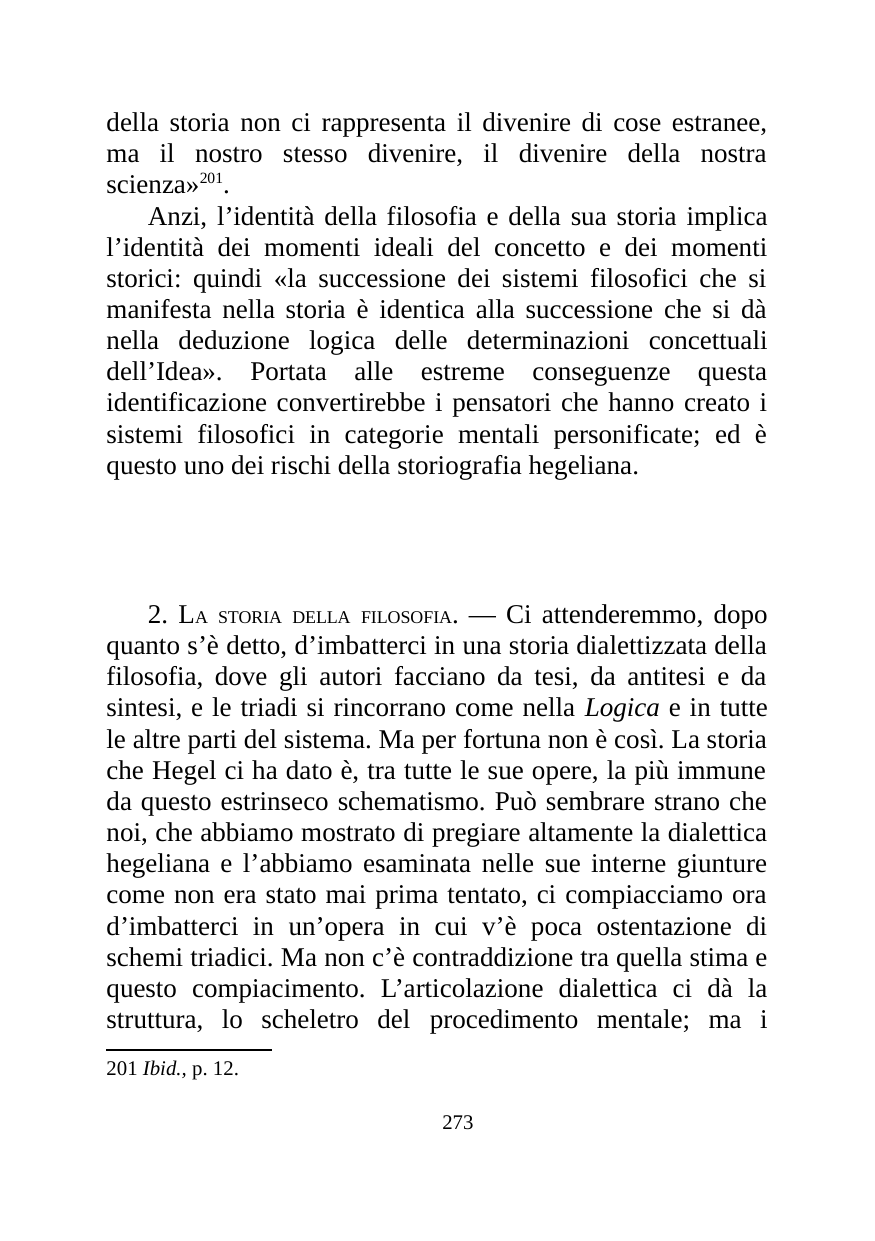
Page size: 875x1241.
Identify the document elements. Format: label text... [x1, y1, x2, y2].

text Ibid., p. 12. [106, 1056, 768, 1080]
text 2. La storia della filosofia. — Ci attenderemmo, dopo quanto s’è detto, d’imbatterci in una storia dialettizzata della filosofia, dove gli autori facciano da tesi, da antitesi e da sintesi, e le triadi si rincorrano come nella Logica e in tutte le altre parti del sistema. Ma per fortuna non è così. La storia che Hegel ci ha dato è, tra tutte le sue opere, la più immune da questo estrinseco schematismo. Può sembrare strano che noi, che abbiamo mostrato di pregiare altamente la dialettica hegeliana e l’abbiamo esaminata nelle sue interne giunture come non era stato mai prima tentato, ci compiacciamo ora d’imbatterci in un’opera in cui v’è poca ostentazione di schemi triadici. Ma non c’è contraddizione tra quella stima e questo compiacimento. L’articolazione dialettica ci dà la struttura, lo scheletro del procedimento mentale; ma i [106, 598, 768, 1034]
text Anzi, l’identità della filosofia e della sua storia implica l’identità dei momenti ideali del concetto e dei momenti storici: quindi «la successione dei sistemi filosofici che si manifesta nella storia è identica alla successione che si dà nella deduzione logica delle determinazioni concettuali dell’Idea». Portata alle estreme conseguenze questa identificazione convertirebbe i pensatori che hanno creato i sistemi filosofici in categorie mentali personificate; ed è questo uno dei rischi della storiografia hegeliana. [106, 200, 768, 480]
text della storia non ci rappresenta il divenire di cose estranee, ma il nostro stesso divenire, il divenire della nostra scienza». [106, 106, 768, 200]
